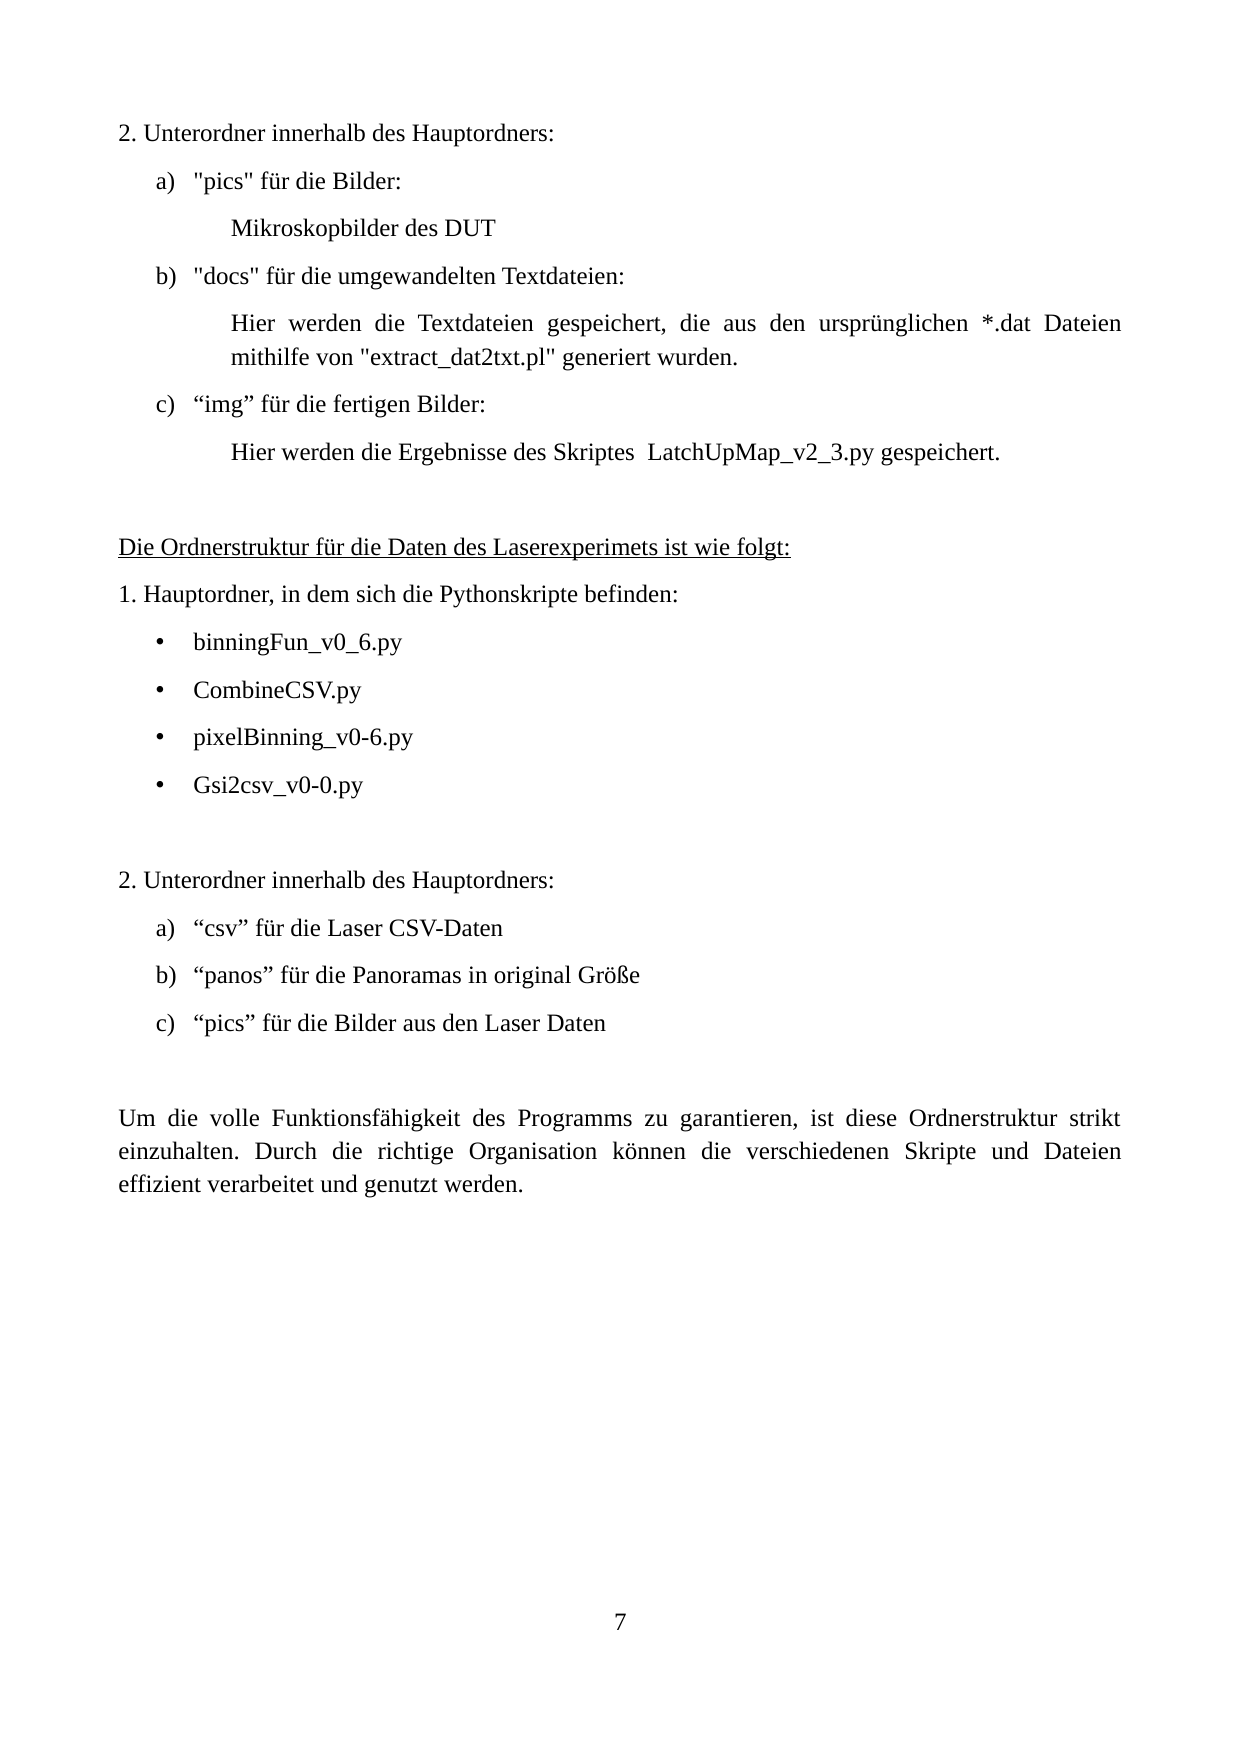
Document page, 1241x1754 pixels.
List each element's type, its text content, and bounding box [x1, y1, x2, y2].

list “panos” für die Panoramas in original Größe [156, 960, 1122, 989]
text 2. Unterordner innerhalb des Hauptordners: [118, 865, 1122, 894]
list Mikroskopbilder des DUT [193, 213, 1122, 242]
text 2. Unterordner innerhalb des Hauptordners: [118, 118, 1122, 147]
text Die Ordnerstruktur für die Daten des Laserexperimets ist wie folgt: [118, 532, 1122, 561]
list Hier werden die Textdateien gespeichert, die aus den ursprünglichen *.dat Dateien mithilfe von "extract_dat2txt.pl" generiert wurden. [193, 308, 1122, 370]
list "pics" für die Bilder: [156, 166, 1122, 194]
list Hier werden die Ergebnisse des Skriptes LatchUpMap_v2_3.py gespeichert. [193, 437, 1122, 466]
list CombineCSV.py [156, 675, 1122, 703]
list "docs" für die umgewandelten Textdateien: [156, 261, 1122, 290]
list “csv” für die Laser CSV-Daten [156, 913, 1122, 942]
list pixelBinning_v0-6.py [156, 722, 1122, 751]
text 1. Hauptordner, in dem sich die Pythonskripte befinden: [118, 579, 1122, 608]
list “pics” für die Bilder aus den Laser Daten [156, 1008, 1122, 1037]
list binningFun_v0_6.py [156, 627, 1122, 656]
list “img” für die fertigen Bilder: [156, 389, 1122, 418]
text Um die volle Funktionsfähigkeit des Programms zu garantieren, ist diese Ordnerstruktur strikt einzuhalten. Durch die richtige Organisation können die verschiedenen Skripte und Dateien effizient verarbeitet und genutzt werden. [118, 1103, 1122, 1198]
list Gsi2csv_v0-0.py [156, 770, 1122, 799]
